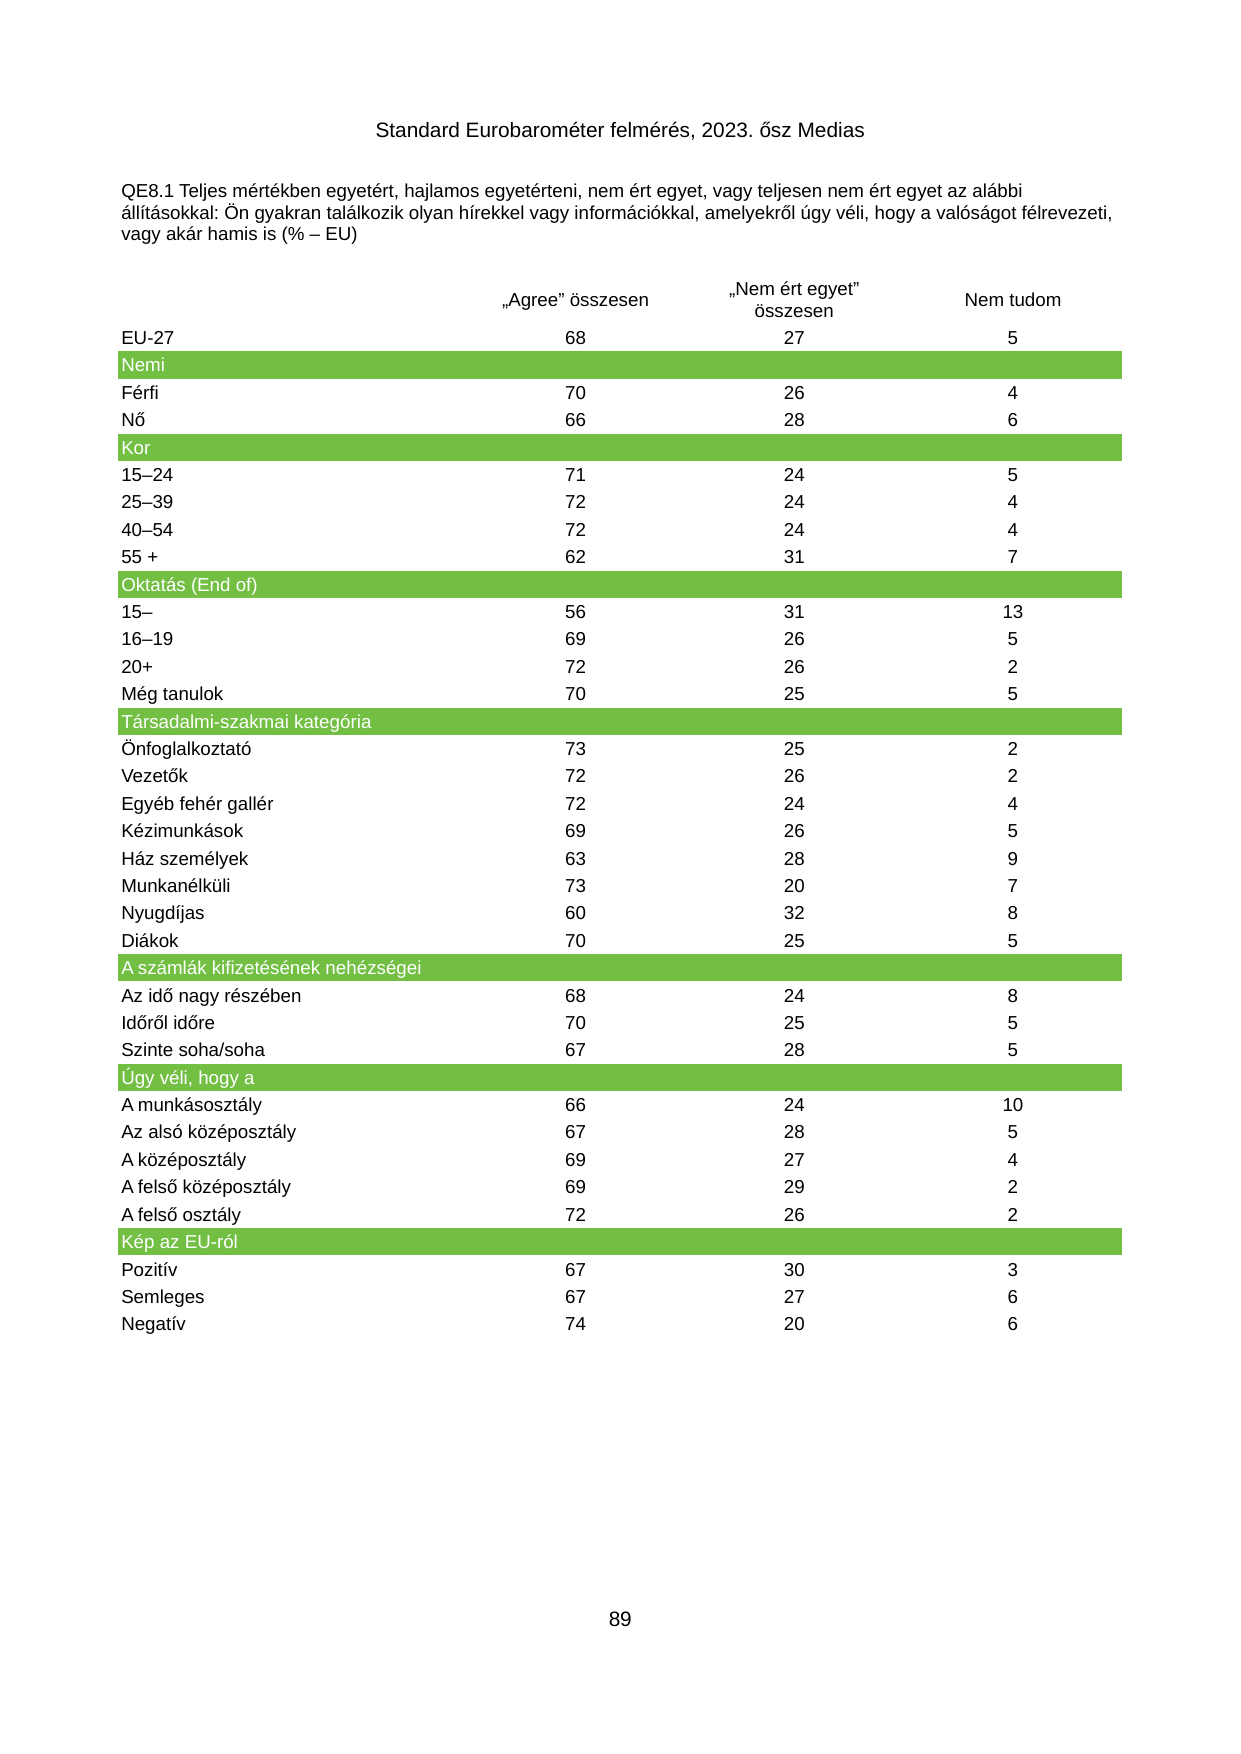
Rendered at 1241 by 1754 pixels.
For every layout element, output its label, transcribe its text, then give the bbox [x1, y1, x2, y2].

table_cell Oktatás (End of) [118, 571, 466, 598]
table_cell Egyéb fehér gallér [118, 790, 466, 817]
table_cell [685, 1228, 903, 1255]
table_cell 2 [903, 735, 1122, 762]
table_cell 31 [685, 543, 903, 571]
table_cell 40–54 [118, 516, 466, 543]
table_header QE8.1 Teljes mértékben egyetért, hajlamos egyetérteni, nem ért egyet, vagy teljesen nem ért egyet az alábbi állításokkal: Ön gyakran találkozik olyan hírekkel vagy információkkal, amelyekről úgy véli, hogy a valóságot félrevezeti, vagy akár hamis is (% – EU) [118, 177, 1122, 248]
table_cell 3 [903, 1255, 1122, 1283]
table_cell 4 [903, 488, 1122, 516]
table_cell [685, 954, 903, 981]
table_cell Negatív [118, 1310, 466, 1338]
table_cell 24 [685, 981, 903, 1009]
table_cell 25 [685, 735, 903, 762]
table_cell [903, 351, 1122, 379]
table_cell 56 [466, 598, 685, 625]
table_cell [685, 351, 903, 379]
table_cell 5 [903, 927, 1122, 954]
table_cell [466, 351, 685, 379]
table_cell 5 [903, 625, 1122, 653]
table_cell 5 [903, 461, 1122, 488]
table_cell 67 [466, 1036, 685, 1064]
table_cell 67 [466, 1255, 685, 1283]
table_cell [466, 248, 685, 275]
table_cell 72 [466, 790, 685, 817]
table_cell Diákok [118, 927, 466, 954]
table_cell 28 [685, 406, 903, 433]
table_cell Ház személyek [118, 845, 466, 872]
table_cell 67 [466, 1119, 685, 1146]
table_cell 10 [903, 1091, 1122, 1118]
table_cell 68 [466, 981, 685, 1009]
table_cell 5 [903, 1119, 1122, 1146]
table_cell Vezetők [118, 762, 466, 790]
table_cell Kézimunkások [118, 817, 466, 844]
table_cell 69 [466, 817, 685, 844]
table_cell 25 [685, 1009, 903, 1036]
table_cell 69 [466, 625, 685, 653]
table_cell [903, 708, 1122, 735]
table_cell 72 [466, 1201, 685, 1228]
table_cell 66 [466, 406, 685, 433]
table_cell 70 [466, 680, 685, 707]
table_cell Nemi [118, 351, 466, 379]
table_cell 70 [466, 927, 685, 954]
table_cell Az alsó középosztály [118, 1119, 466, 1146]
table_cell Időről időre [118, 1009, 466, 1036]
table_cell 29 [685, 1173, 903, 1201]
table_cell 6 [903, 406, 1122, 433]
table_cell 68 [466, 324, 685, 351]
table_cell 15–24 [118, 461, 466, 488]
table_cell 69 [466, 1173, 685, 1201]
table_cell 60 [466, 899, 685, 927]
table_cell 2 [903, 762, 1122, 790]
table_cell 26 [685, 379, 903, 406]
table_cell 71 [466, 461, 685, 488]
table_cell [466, 954, 685, 981]
table_cell 2 [903, 1173, 1122, 1201]
table_cell [466, 1228, 685, 1255]
table_cell 20+ [118, 653, 466, 680]
table_cell A felső középosztály [118, 1173, 466, 1201]
table_cell 5 [903, 817, 1122, 844]
table_cell 70 [466, 1009, 685, 1036]
table_cell Kor [118, 434, 466, 461]
table_cell 6 [903, 1310, 1122, 1338]
table_cell 55 + [118, 543, 466, 571]
table_cell 7 [903, 872, 1122, 899]
table_cell 70 [466, 379, 685, 406]
table_cell 72 [466, 488, 685, 516]
table_cell [685, 1064, 903, 1091]
table_cell [118, 248, 466, 275]
table_cell 26 [685, 762, 903, 790]
table_cell 5 [903, 324, 1122, 351]
table_cell 24 [685, 790, 903, 817]
table_cell [903, 248, 1122, 275]
table_cell 28 [685, 1036, 903, 1064]
table_cell 6 [903, 1283, 1122, 1310]
table_cell Nyugdíjas [118, 899, 466, 927]
table_cell 63 [466, 845, 685, 872]
table_cell 8 [903, 981, 1122, 1009]
table_cell 15– [118, 598, 466, 625]
table_cell 13 [903, 598, 1122, 625]
table_cell 69 [466, 1146, 685, 1173]
table_cell 24 [685, 1091, 903, 1118]
table_cell [685, 248, 903, 275]
table_cell 27 [685, 324, 903, 351]
table_cell Nő [118, 406, 466, 433]
table_cell 26 [685, 625, 903, 653]
table_cell 73 [466, 735, 685, 762]
table_cell Az idő nagy részében [118, 981, 466, 1009]
table_cell 32 [685, 899, 903, 927]
table_cell 5 [903, 680, 1122, 707]
table_cell 5 [903, 1036, 1122, 1064]
table_cell 28 [685, 1119, 903, 1146]
table_cell 30 [685, 1255, 903, 1283]
table_cell A számlák kifizetésének nehézségei [118, 954, 466, 981]
table_cell Úgy véli, hogy a [118, 1064, 466, 1091]
table_cell [903, 954, 1122, 981]
table_cell [903, 1228, 1122, 1255]
table_cell 72 [466, 762, 685, 790]
table_cell 72 [466, 653, 685, 680]
table_cell Társadalmi-szakmai kategória [118, 708, 466, 735]
table_cell 8 [903, 899, 1122, 927]
table_cell 9 [903, 845, 1122, 872]
table_cell 16–19 [118, 625, 466, 653]
table_cell [118, 275, 466, 324]
table_cell Pozitív [118, 1255, 466, 1283]
table_cell 26 [685, 1201, 903, 1228]
table_cell 24 [685, 461, 903, 488]
table_cell 31 [685, 598, 903, 625]
table_cell [466, 434, 685, 461]
table_cell 2 [903, 653, 1122, 680]
table_cell EU-27 [118, 324, 466, 351]
table_cell 27 [685, 1283, 903, 1310]
table_cell 26 [685, 653, 903, 680]
table_cell Férfi [118, 379, 466, 406]
table_cell 4 [903, 516, 1122, 543]
table_cell A középosztály [118, 1146, 466, 1173]
table_cell 67 [466, 1283, 685, 1310]
table_cell Szinte soha/soha [118, 1036, 466, 1064]
table_cell 74 [466, 1310, 685, 1338]
table_cell „Agree” összesen [466, 275, 685, 324]
table_cell 27 [685, 1146, 903, 1173]
table_cell A munkásosztály [118, 1091, 466, 1118]
table_cell [466, 571, 685, 598]
table_cell Nem tudom [903, 275, 1122, 324]
table_cell 4 [903, 379, 1122, 406]
table_cell 25 [685, 680, 903, 707]
table_cell 4 [903, 790, 1122, 817]
table_cell 20 [685, 1310, 903, 1338]
table_cell Semleges [118, 1283, 466, 1310]
table_cell Önfoglalkoztató [118, 735, 466, 762]
table_cell 4 [903, 1146, 1122, 1173]
table_cell 72 [466, 516, 685, 543]
table_cell [685, 708, 903, 735]
table_cell [903, 434, 1122, 461]
table_cell Kép az EU-ról [118, 1228, 466, 1255]
table_cell [466, 1064, 685, 1091]
table_cell [685, 434, 903, 461]
table_cell 28 [685, 845, 903, 872]
table_cell [903, 1064, 1122, 1091]
table_cell 24 [685, 516, 903, 543]
table_cell 2 [903, 1201, 1122, 1228]
table_cell 73 [466, 872, 685, 899]
table_cell 20 [685, 872, 903, 899]
table_cell 62 [466, 543, 685, 571]
table_cell [903, 571, 1122, 598]
table_cell [466, 708, 685, 735]
table_cell „Nem ért egyet” összesen [685, 275, 903, 324]
table_cell Még tanulok [118, 680, 466, 707]
table_cell 25–39 [118, 488, 466, 516]
table_cell 25 [685, 927, 903, 954]
table_cell 5 [903, 1009, 1122, 1036]
table_cell 7 [903, 543, 1122, 571]
table_cell Munkanélküli [118, 872, 466, 899]
table_cell [685, 571, 903, 598]
table_cell 26 [685, 817, 903, 844]
table_cell A felső osztály [118, 1201, 466, 1228]
table_cell 66 [466, 1091, 685, 1118]
table_cell 24 [685, 488, 903, 516]
